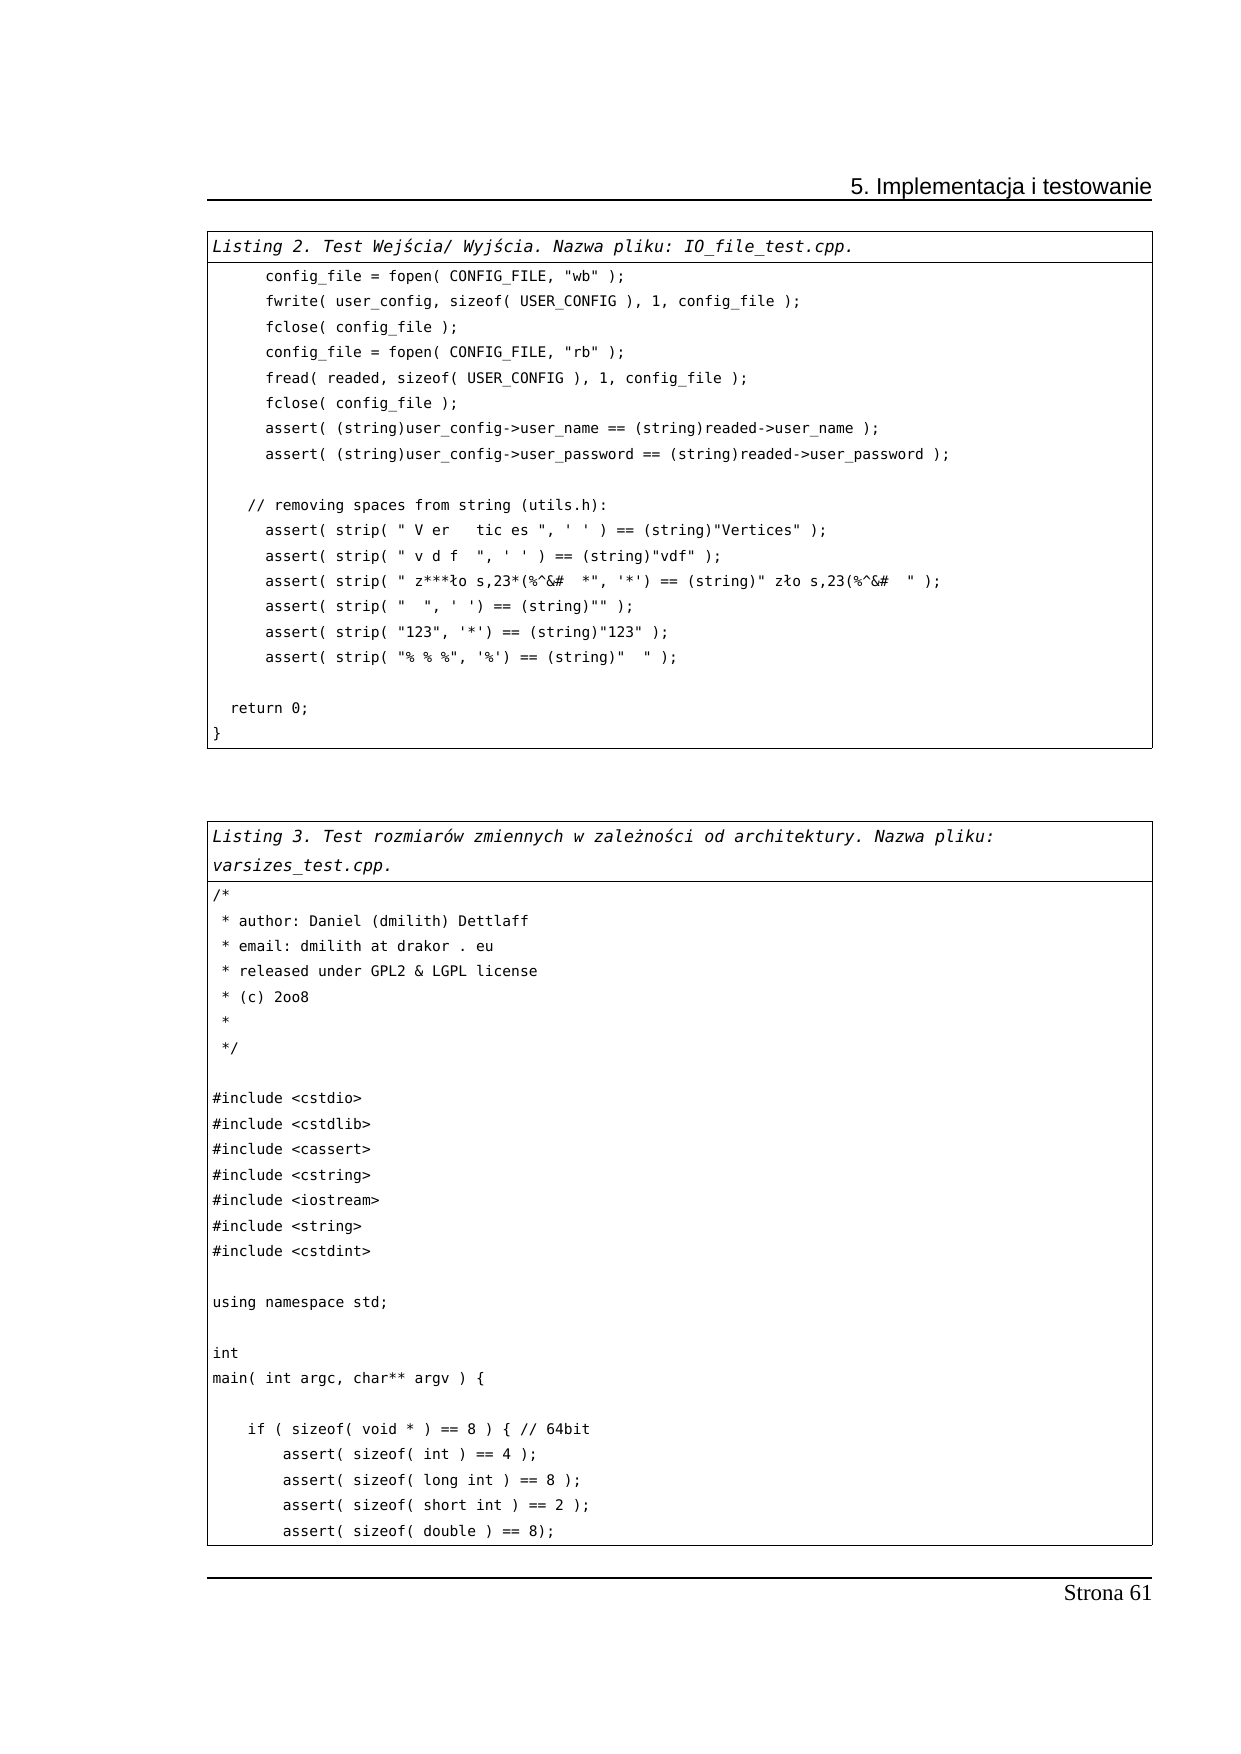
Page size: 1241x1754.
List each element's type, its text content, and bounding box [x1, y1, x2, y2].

table_header Listing 3. Test rozmiarów zmiennych w zależności od architektury. Nazwa pliku: varsizes_test.cpp. [208, 822, 1152, 881]
table_cell /* * author: Daniel (dmilith) Dettlaff * email: dmilith at drakor . eu * released under GPL2 & LGPL license * (c) 2oo8 * */ #include <cstdio> #include <cstdlib> #include <cassert> #include <cstring> #include <iostream> #include <string> #include <cstdint> using namespace std; int main( int argc, char** argv ) { if ( sizeof( void * ) == 8 ) { // 64bit assert( sizeof( int ) == 4 ); assert( sizeof( long int ) == 8 ); assert( sizeof( short int ) == 2 ); assert( sizeof( double ) == 8); [208, 882, 1152, 1545]
table_cell config_file = fopen( CONFIG_FILE, "wb" ); fwrite( user_config, sizeof( USER_CONFIG ), 1, config_file ); fclose( config_file ); config_file = fopen( CONFIG_FILE, "rb" ); fread( readed, sizeof( USER_CONFIG ), 1, config_file ); fclose( config_file ); assert( (string)user_config->user_name == (string)readed->user_name ); assert( (string)user_config->user_password == (string)readed->user_password ); // removing spaces from string (utils.h): assert( strip( " V er tic es ", ' ' ) == (string)"Vertices" ); assert( strip( " v d f ", ' ' ) == (string)"vdf" ); assert( strip( " z***ło s,23*(%^&# *", '*') == (string)" zło s,23(%^&# " ); assert( strip( " ", ' ') == (string)"" ); assert( strip( "123", '*') == (string)"123" ); assert( strip( "% % %", '%') == (string)" " ); return 0; } [208, 263, 1152, 748]
table_header Listing 2. Test Wejścia/ Wyjścia. Nazwa pliku: IO_file_test.cpp. [208, 232, 1152, 262]
